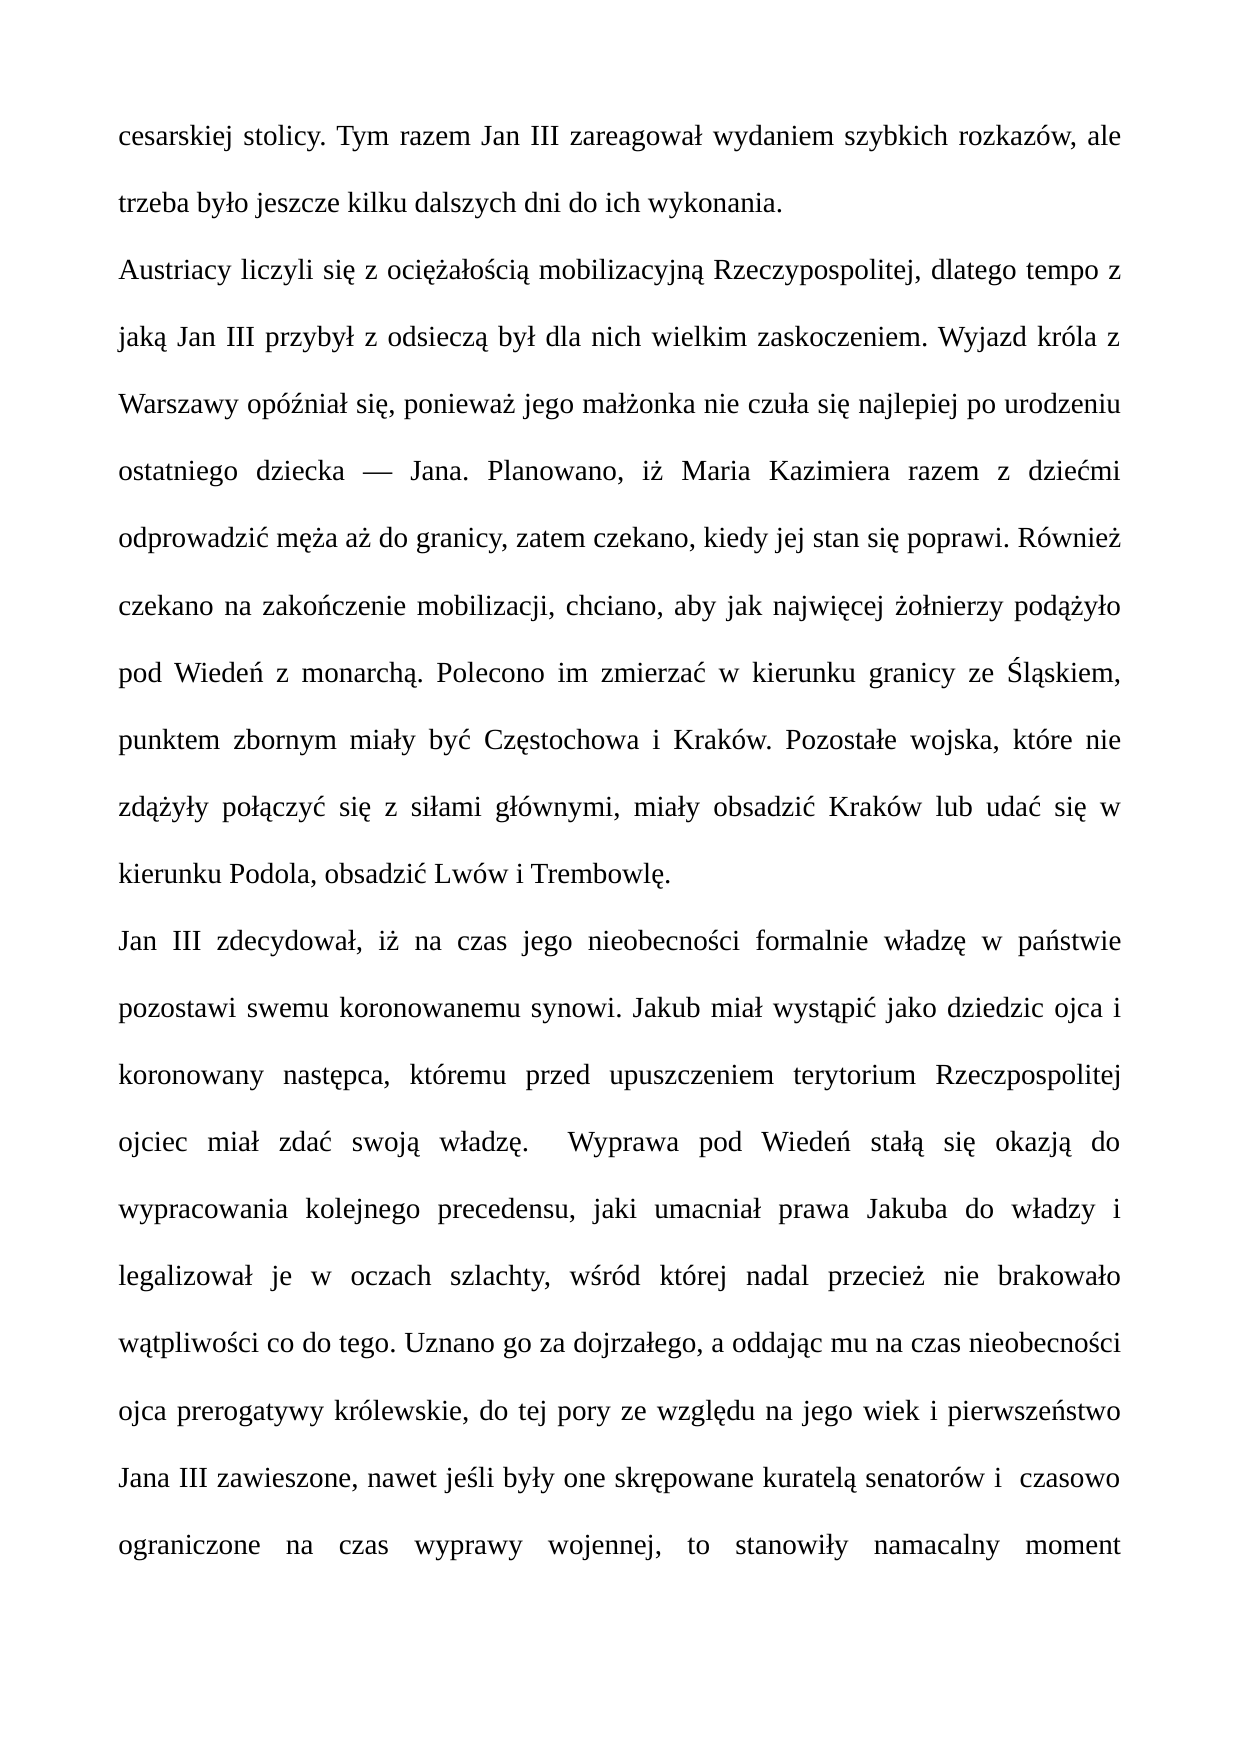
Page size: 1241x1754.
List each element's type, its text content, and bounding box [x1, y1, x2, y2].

text Jan III zdecydował, iż na czas jego nieobecności formalnie władzę w państwie pozostawi swemu koronowanemu synowi. Jakub miał wystąpić jako dziedzic ojca i koronowany następca, któremu przed upuszczeniem terytorium Rzeczpospolitej ojciec miał zdać swoją władzę. Wyprawa pod Wiedeń stałą się okazją do wypracowania kolejnego precedensu, jaki umacniał prawa Jakuba do władzy i legalizował je w oczach szlachty, wśród której nadal przecież nie brakowało wątpliwości co do tego. Uznano go za dojrzałego, a oddając mu na czas nieobecności ojca prerogatywy królewskie, do tej pory ze względu na jego wiek i pierwszeństwo Jana III zawieszone, nawet jeśli były one skrępowane kuratelą senatorów i czasowo ograniczone na czas wyprawy wojennej, to stanowiły namacalny moment [118, 923, 1122, 1560]
text Austriacy liczyli się z ociężałością mobilizacyjną Rzeczypospolitej, dlatego tempo z jaką Jan III przybył z odsieczą był dla nich wielkim zaskoczeniem. Wyjazd króla z Warszawy opóźniał się, ponieważ jego małżonka nie czuła się najlepiej po urodzeniu ostatniego dziecka — Jana. Planowano, iż Maria Kazimiera razem z dziećmi odprowadzić męża aż do granicy, zatem czekano, kiedy jej stan się poprawi. Również czekano na zakończenie mobilizacji, chciano, aby jak najwięcej żołnierzy podążyło pod Wiedeń z monarchą. Polecono im zmierzać w kierunku granicy ze Śląskiem, punktem zbornym miały być Częstochowa i Kraków. Pozostałe wojska, które nie zdążyły połączyć się z siłami głównymi, miały obsadzić Kraków lub udać się w kierunku Podola, obsadzić Lwów i Trembowlę. [118, 252, 1122, 889]
text cesarskiej stolicy. Tym razem Jan III zareagował wydaniem szybkich rozkazów, ale trzeba było jeszcze kilku dalszych dni do ich wykonania. [118, 118, 1122, 219]
